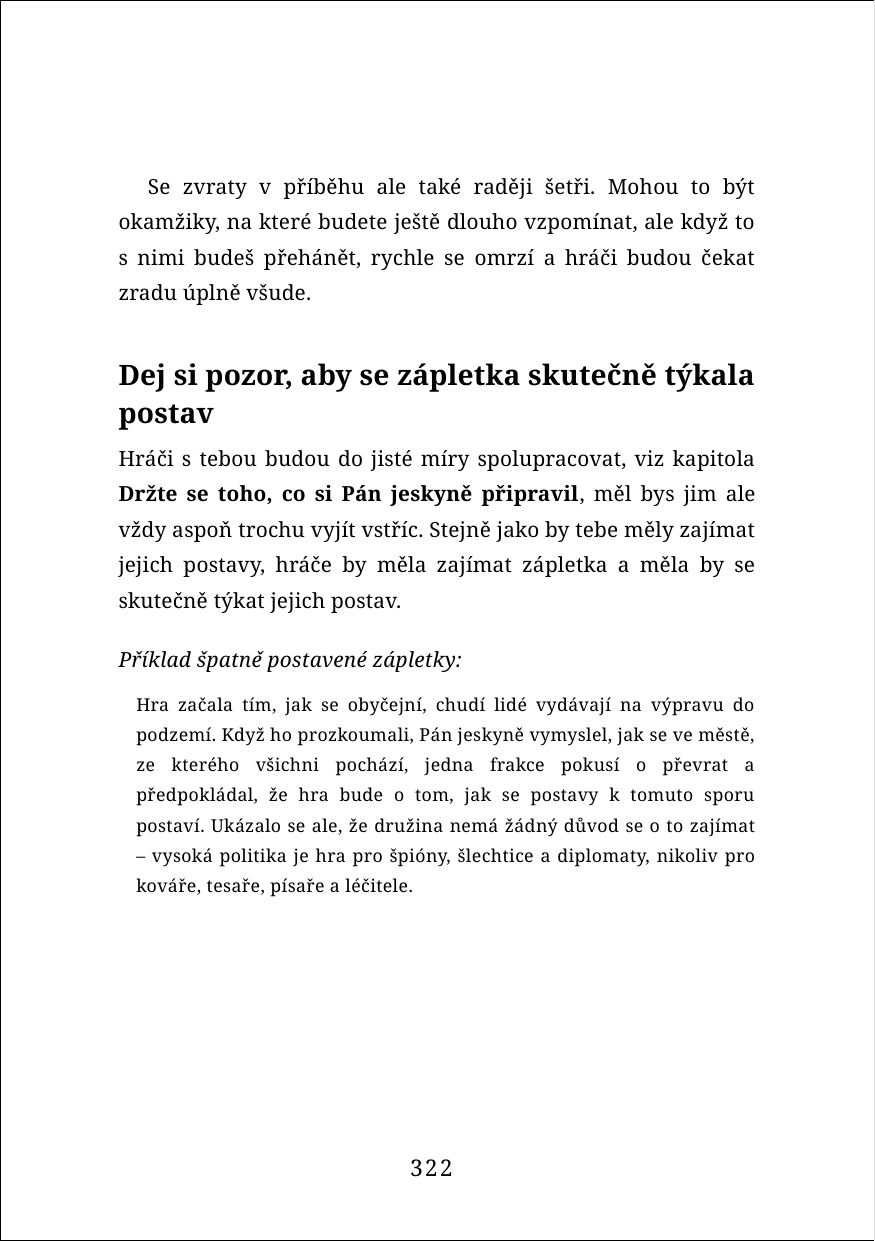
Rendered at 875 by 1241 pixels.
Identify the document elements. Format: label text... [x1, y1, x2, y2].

text Hra začala tím, jak se obyčejní, chudí lidé vydávají na výpravu do podzemí. Když ho prozkoumali, Pán jeskyně vymyslel, jak se ve městě, ze kterého všichni pochází, jedna frakce pokusí o převrat a předpokládal, že hra bude o tom, jak se postavy k tomuto sporu postaví. Ukázalo se ale, že družina nemá žádný důvod se o to zajímat – vysoká politika je hra pro špióny, šlechtice a diplomaty, nikoliv pro kováře, tesaře, písaře a léčitele. [136, 692, 756, 898]
text Příklad špatně postavené zápletky: [118, 645, 756, 673]
text Hráči s tebou budou do jisté míry spolupracovat, viz kapitola Držte se toho, co si Pán jeskyně připravil, měl bys jim ale vždy aspoň trochu vyjít vstříc. Stejně jako by tebe měly zajímat jejich postavy, hráče by měla zajímat zápletka a měla by se skutečně týkat jejich postav. [118, 444, 756, 614]
subtitle Dej si pozor, aby se zápletka skutečně týkala postav [118, 355, 756, 432]
text Se zvraty v příběhu ale také raději šetři. Mohou to být okamžiky, na které budete ještě dlouho vzpomínat, ale když to s nimi budeš přehánět, rychle se omrzí a hráči budou čekat zradu úplně všude. [118, 172, 756, 307]
